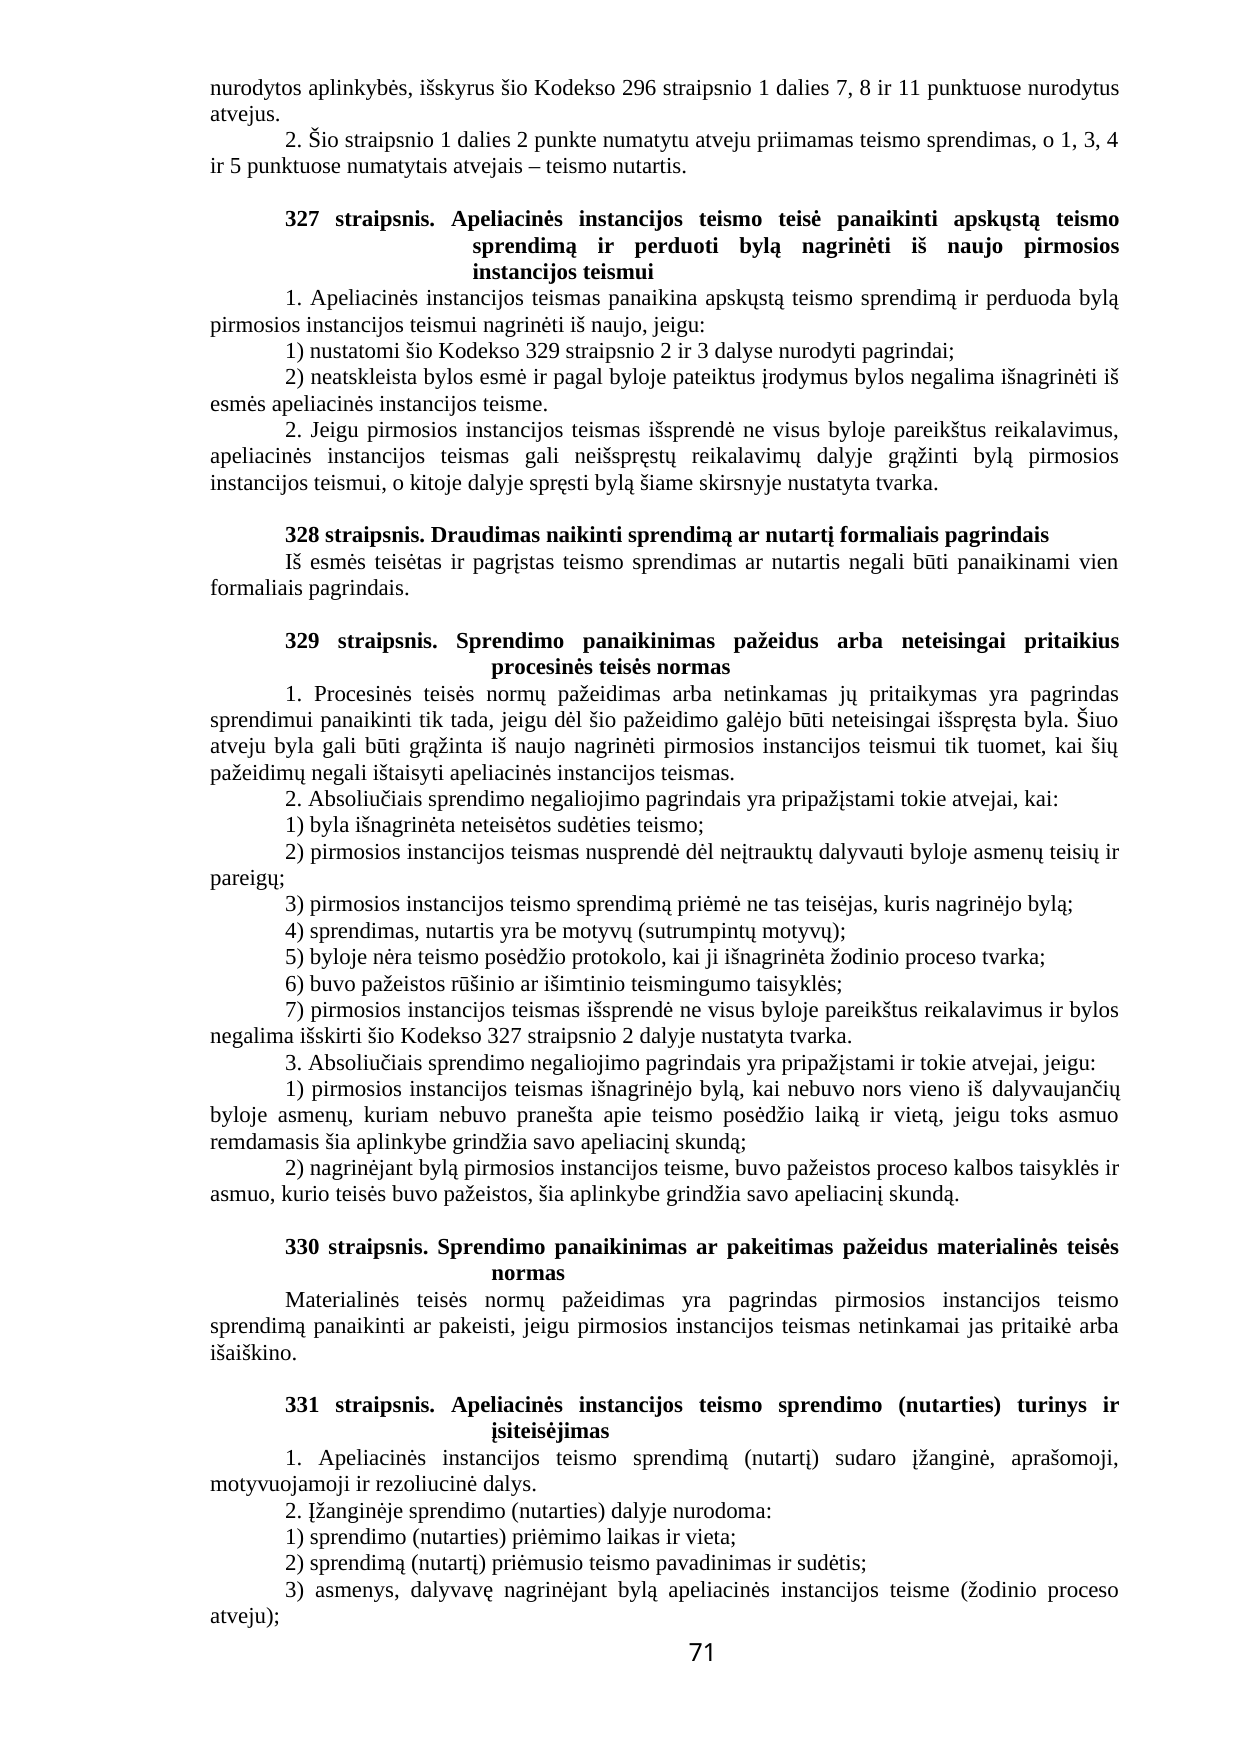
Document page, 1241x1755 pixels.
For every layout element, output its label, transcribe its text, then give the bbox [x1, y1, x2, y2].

text 2) sprendimą (nutartį) priėmusio teismo pavadinimas ir sudėtis; [210, 1549, 1120, 1576]
text 329 straipsnis. Sprendimo panaikinimas pažeidus arba neteisingai pritaikius procesinės teisės normas [285, 627, 1120, 680]
text 330 straipsnis. Sprendimo panaikinimas ar pakeitimas pažeidus materialinės teisės normas [285, 1233, 1120, 1286]
text 1. Procesinės teisės normų pažeidimas arba netinkamas jų pritaikymas yra pagrindas sprendimui panaikinti tik tada, jeigu dėl šio pažeidimo galėjo būti neteisingai išspręsta byla. Šiuo atveju byla gali būti grąžinta iš naujo nagrinėti pirmosios instancijos teismui tik tuomet, kai šių pažeidimų negali ištaisyti apeliacinės instancijos teismas. [210, 680, 1120, 785]
text 2. Įžanginėje sprendimo (nutarties) dalyje nurodoma: [210, 1497, 1120, 1523]
text 1) sprendimo (nutarties) priėmimo laikas ir vieta; [210, 1523, 1120, 1549]
text 1) byla išnagrinėta neteisėtos sudėties teismo; [210, 811, 1120, 838]
text 5) byloje nėra teismo posėdžio protokolo, kai ji išnagrinėta žodinio proceso tvarka; [210, 943, 1120, 969]
text 327 straipsnis. Apeliacinės instancijos teismo teisė panaikinti apskųstą teismo sprendimą ir perduoti bylą nagrinėti iš naujo pirmosios instancijos teismui [285, 205, 1120, 284]
text 2) pirmosios instancijos teismas nusprendė dėl neįtrauktų dalyvauti byloje asmenų teisių ir pareigų; [210, 838, 1120, 891]
text 1. Apeliacinės instancijos teismo sprendimą (nutartį) sudaro įžanginė, aprašomoji, motyvuojamoji ir rezoliucinė dalys. [210, 1444, 1120, 1497]
text 1) nustatomi šio Kodekso 329 straipsnio 2 ir 3 dalyse nurodyti pagrindai; [210, 337, 1120, 363]
text 328 straipsnis. Draudimas naikinti sprendimą ar nutartį formaliais pagrindais [285, 522, 1120, 548]
text Materialinės teisės normų pažeidimas yra pagrindas pirmosios instancijos teismo sprendimą panaikinti ar pakeisti, jeigu pirmosios instancijos teismas netinkamai jas pritaikė arba išaiškino. [210, 1286, 1120, 1365]
text Iš esmės teisėtas ir pagrįstas teismo sprendimas ar nutartis negali būti panaikinami vien formaliais pagrindais. [210, 548, 1120, 601]
text 6) buvo pažeistos rūšinio ar išimtinio teismingumo taisyklės; [210, 969, 1120, 996]
text 3) asmenys, dalyvavę nagrinėjant bylą apeliacinės instancijos teisme (žodinio proceso atveju); [210, 1576, 1120, 1628]
text 2) neatskleista bylos esmė ir pagal byloje pateiktus įrodymus bylos negalima išnagrinėti iš esmės apeliacinės instancijos teisme. [210, 363, 1120, 416]
text 331 straipsnis. Apeliacinės instancijos teismo sprendimo (nutarties) turinys ir įsiteisėjimas [285, 1391, 1120, 1444]
text 1) pirmosios instancijos teismas išnagrinėjo bylą, kai nebuvo nors vieno iš dalyvaujančių byloje asmenų, kuriam nebuvo pranešta apie teismo posėdžio laiką ir vietą, jeigu toks asmuo remdamasis šia aplinkybe grindžia savo apeliacinį skundą; [210, 1075, 1120, 1154]
text 4) sprendimas, nutartis yra be motyvų (sutrumpintų motyvų); [210, 917, 1120, 943]
text 2. Jeigu pirmosios instancijos teismas išsprendė ne visus byloje pareikštus reikalavimus, apeliacinės instancijos teismas gali neišspręstų reikalavimų dalyje grąžinti bylą pirmosios instancijos teismui, o kitoje dalyje spręsti bylą šiame skirsnyje nustatyta tvarka. [210, 416, 1120, 495]
text 3. Absoliučiais sprendimo negaliojimo pagrindais yra pripažįstami ir tokie atvejai, jeigu: [210, 1049, 1120, 1075]
text 2. Absoliučiais sprendimo negaliojimo pagrindais yra pripažįstami tokie atvejai, kai: [210, 785, 1120, 811]
text 1. Apeliacinės instancijos teismas panaikina apskųstą teismo sprendimą ir perduoda bylą pirmosios instancijos teismui nagrinėti iš naujo, jeigu: [210, 284, 1120, 337]
text nurodytos aplinkybės, išskyrus šio Kodekso 296 straipsnio 1 dalies 7, 8 ir 11 punktuose nurodytus atvejus. [210, 73, 1120, 126]
text 2) nagrinėjant bylą pirmosios instancijos teisme, buvo pažeistos proceso kalbos taisyklės ir asmuo, kurio teisės buvo pažeistos, šia aplinkybe grindžia savo apeliacinį skundą. [210, 1154, 1120, 1207]
text 7) pirmosios instancijos teismas išsprendė ne visus byloje pareikštus reikalavimus ir bylos negalima išskirti šio Kodekso 327 straipsnio 2 dalyje nustatyta tvarka. [210, 996, 1120, 1049]
text 2. Šio straipsnio 1 dalies 2 punkte numatytu atveju priimamas teismo sprendimas, o 1, 3, 4 ir 5 punktuose numatytais atvejais – teismo nutartis. [210, 126, 1120, 179]
text 3) pirmosios instancijos teismo sprendimą priėmė ne tas teisėjas, kuris nagrinėjo bylą; [210, 891, 1120, 917]
